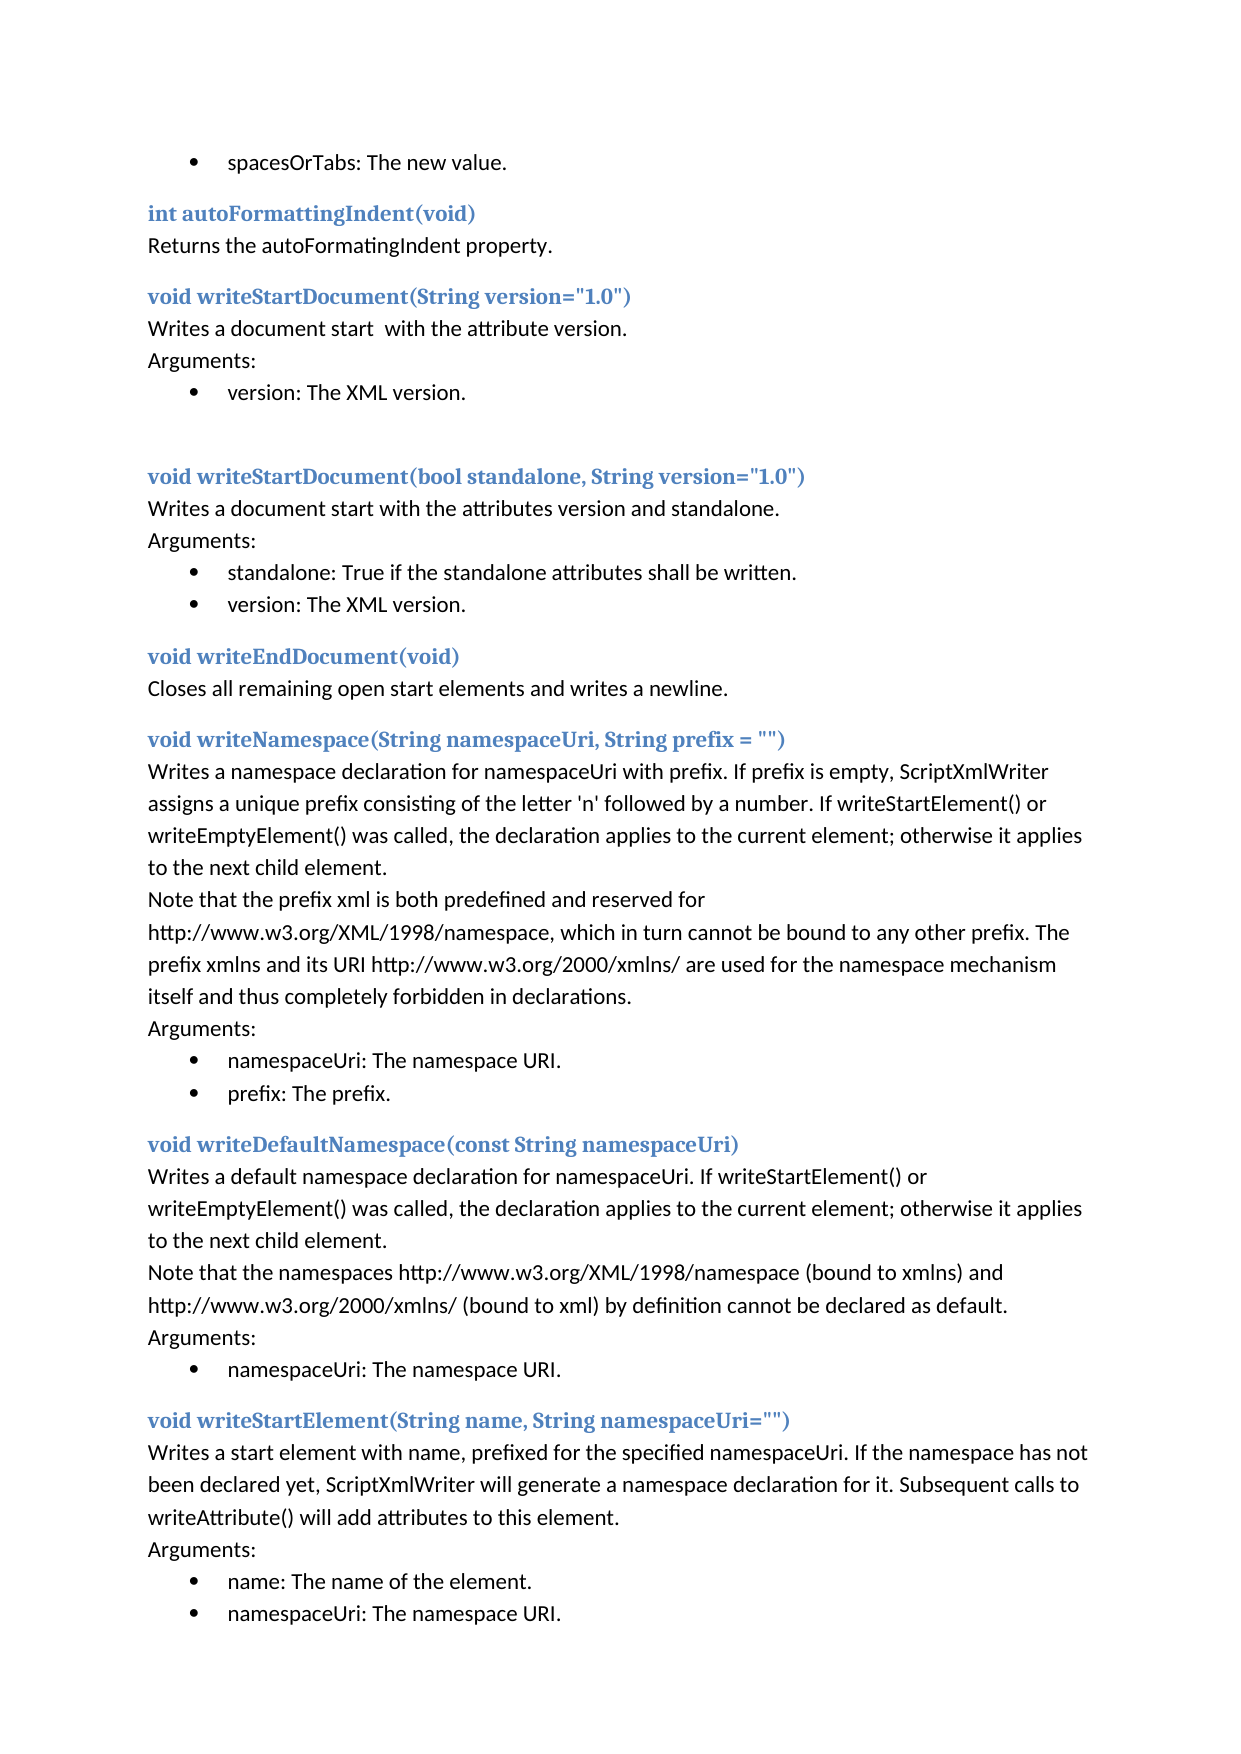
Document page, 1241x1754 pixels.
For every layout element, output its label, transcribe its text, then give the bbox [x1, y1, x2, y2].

text Arguments: [148, 1323, 1093, 1351]
text Closes all remaining open start elements and writes a newline. [148, 674, 1093, 702]
subtitle void writeStartElement(String name, String namespaceUri="") [148, 1408, 1093, 1434]
text Writes a start element with name, prefixed for the specified namespaceUri. If the namespace has not been declared yet, ScriptXmlWriter will generate a namespace declaration for it. Subsequent calls to writeAttribute() will add attributes to this element. [148, 1438, 1093, 1531]
text Note that the namespaces http://www.w3.org/XML/1998/namespace (bound to xmlns) and http://www.w3.org/2000/xmlns/ (bound to xml) by definition cannot be declared as default. [148, 1258, 1093, 1319]
list name: The name of the element. [190, 1567, 1093, 1595]
subtitle void writeNamespace(String namespaceUri, String prefix = "") [148, 727, 1093, 753]
list namespaceUri: The namespace URI. [190, 1047, 1093, 1074]
subtitle void writeStartDocument(bool standalone, String version="1.0") [148, 464, 1093, 490]
list prefix: The prefix. [190, 1079, 1093, 1107]
list namespaceUri: The namespace URI. [190, 1599, 1093, 1627]
list version: The XML version. [190, 590, 1093, 618]
text Returns the autoFormatingIndent property. [148, 231, 1093, 259]
text Writes a default namespace declaration for namespaceUri. If writeStartElement() or writeEmptyElement() was called, the declaration applies to the current element; otherwise it applies to the next child element. [148, 1162, 1093, 1254]
subtitle void writeDefaultNamespace(const String namespaceUri) [148, 1132, 1093, 1158]
list version: The XML version. [190, 378, 1093, 406]
list spacesOrTabs: The new value. [190, 148, 1093, 176]
list standalone: True if the standalone attributes shall be written. [190, 558, 1093, 586]
subtitle int autoFormattingIndent(void) [148, 201, 1093, 227]
text Arguments: [148, 1535, 1093, 1563]
subtitle void writeEndDocument(void) [148, 643, 1093, 670]
text Arguments: [148, 1014, 1093, 1042]
text Writes a namespace declaration for namespaceUri with prefix. If prefix is empty, ScriptXmlWriter assigns a unique prefix consisting of the letter 'n' followed by a number. If writeStartElement() or writeEmptyElement() was called, the declaration applies to the current element; otherwise it applies to the next child element. [148, 757, 1093, 881]
subtitle void writeStartDocument(String version="1.0") [148, 284, 1093, 310]
text Writes a document start with the attributes version and standalone. [148, 494, 1093, 522]
text Arguments: [148, 346, 1093, 374]
list namespaceUri: The namespace URI. [190, 1355, 1093, 1383]
text Writes a document start with the attribute version. [148, 314, 1093, 342]
text Arguments: [148, 526, 1093, 554]
text Note that the prefix xml is both predefined and reserved for http://www.w3.org/XML/1998/namespace, which in turn cannot be bound to any other prefix. The prefix xmlns and its URI http://www.w3.org/2000/xmlns/ are used for the namespace mechanism itself and thus completely forbidden in declarations. [148, 886, 1093, 1010]
